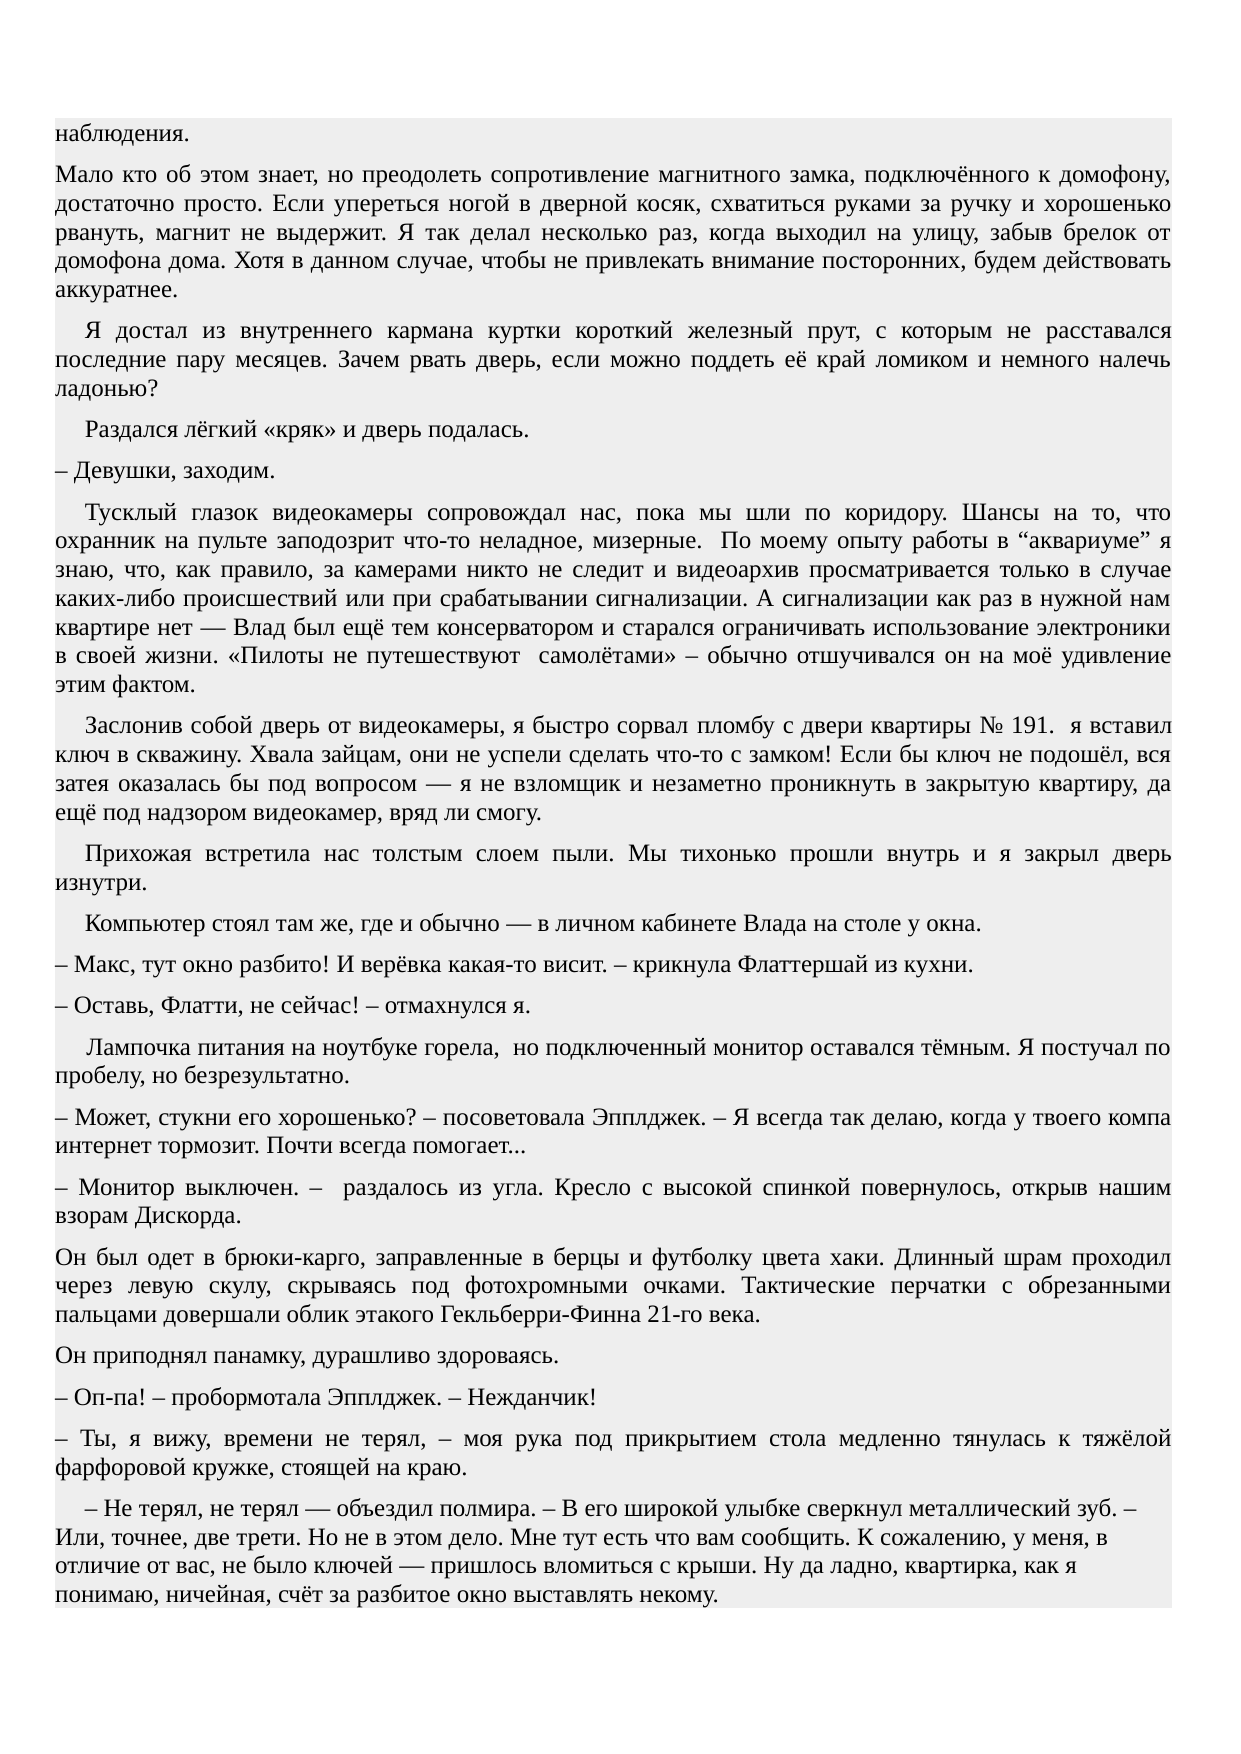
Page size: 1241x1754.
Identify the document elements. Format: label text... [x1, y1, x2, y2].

text – Оставь, Флатти, не сейчас! – отмахнулся я. [55, 991, 1172, 1019]
text – Девушки, заходим. [55, 456, 1172, 484]
text Тусклый глазок видеокамеры сопровождал нас, пока мы шли по коридору. Шансы на то, что охранник на пульте заподозрит что-то неладное, мизерные. По моему опыту работы в “аквариуме” я знаю, что, как правило, за камерами никто не следит и видеоархив просматривается только в случае каких-либо происшествий или при срабатывании сигнализации. А сигнализации как раз в нужной нам квартире нет — Влад был ещё тем консерватором и старался ограничивать использование электроники в своей жизни. «Пилоты не путешествуют самолётами» – обычно отшучивался он на моё удивление этим фактом. [55, 497, 1172, 698]
text Лампочка питания на ноутбуке горела, но подключенный монитор оставался тёмным. Я постучал по пробелу, но безрезультатно. [55, 1032, 1172, 1089]
text – Оп-па! – пробормотала Эпплджек. – Нежданчик! [55, 1382, 1172, 1411]
text Он приподнял панамку, дурашливо здороваясь. [55, 1341, 1172, 1369]
text Компьютер стоял там же, где и обычно — в личном кабинете Влада на столе у окна. [55, 908, 1172, 937]
text – Не терял, не терял — объездил полмира. – В его широкой улыбке сверкнул металлический зуб. – Или, точнее, две трети. Но не в этом дело. Мне тут есть что вам сообщить. К сожалению, у меня, в отличие от вас, не было ключей — пришлось вломиться с крыши. Ну да ладно, квартирка, как я понимаю, ничейная, счёт за разбитое окно выставлять некому. [55, 1493, 1172, 1608]
text Раздался лёгкий «кряк» и дверь подалась. [55, 414, 1172, 443]
text Заслонив собой дверь от видеокамеры, я быстро сорвал пломбу с двери квартиры № 191. я вставил ключ в скважину. Хвала зайцам, они не успели сделать что-то с замком! Если бы ключ не подошёл, вся затея оказалась бы под вопросом — я не взломщик и незаметно проникнуть в закрытую квартиру, да ещё под надзором видеокамер, вряд ли смогу. [55, 711, 1172, 826]
text – Ты, я вижу, времени не терял, – моя рука под прикрытием стола медленно тянулась к тяжёлой фарфоровой кружке, стоящей на краю. [55, 1423, 1172, 1481]
text наблюдения. [55, 118, 1172, 147]
text Прихожая встретила нас толстым слоем пыли. Мы тихонько прошли внутрь и я закрыл дверь изнутри. [55, 838, 1172, 896]
text – Макс, тут окно разбито! И верёвка какая-то висит. – крикнула Флаттершай из кухни. [55, 949, 1172, 978]
text Он был одет в брюки-карго, заправленные в берцы и футболку цвета хаки. Длинный шрам проходил через левую скулу, скрываясь под фотохромными очками. Тактические перчатки с обрезанными пальцами довершали облик этакого Гекльберри-Финна 21-го века. [55, 1242, 1172, 1328]
list Мало кто об этом знает, но преодолеть сопротивление магнитного замка, подключённого к домофону, достаточно просто. Если упереться ногой в дверной косяк, схватиться руками за ручку и хорошенько рвануть, магнит не выдержит. Я так делал несколько раз, когда выходил на улицу, забыв брелок от домофона дома. Хотя в данном случае, чтобы не привлекать внимание посторонних, будем действовать аккуратнее. [55, 159, 1172, 303]
text – Монитор выключен. – раздалось из угла. Кресло с высокой спинкой повернулось, открыв нашим взорам Дискорда. [55, 1172, 1172, 1229]
text – Может, стукни его хорошенько? – посоветовала Эпплджек. – Я всегда так делаю, когда у твоего компа интернет тормозит. Почти всегда помогает... [55, 1102, 1172, 1159]
text Я достал из внутреннего кармана куртки короткий железный прут, с которым не расставался последние пару месяцев. Зачем рвать дверь, если можно поддеть её край ломиком и немного налечь ладонью? [55, 316, 1172, 402]
